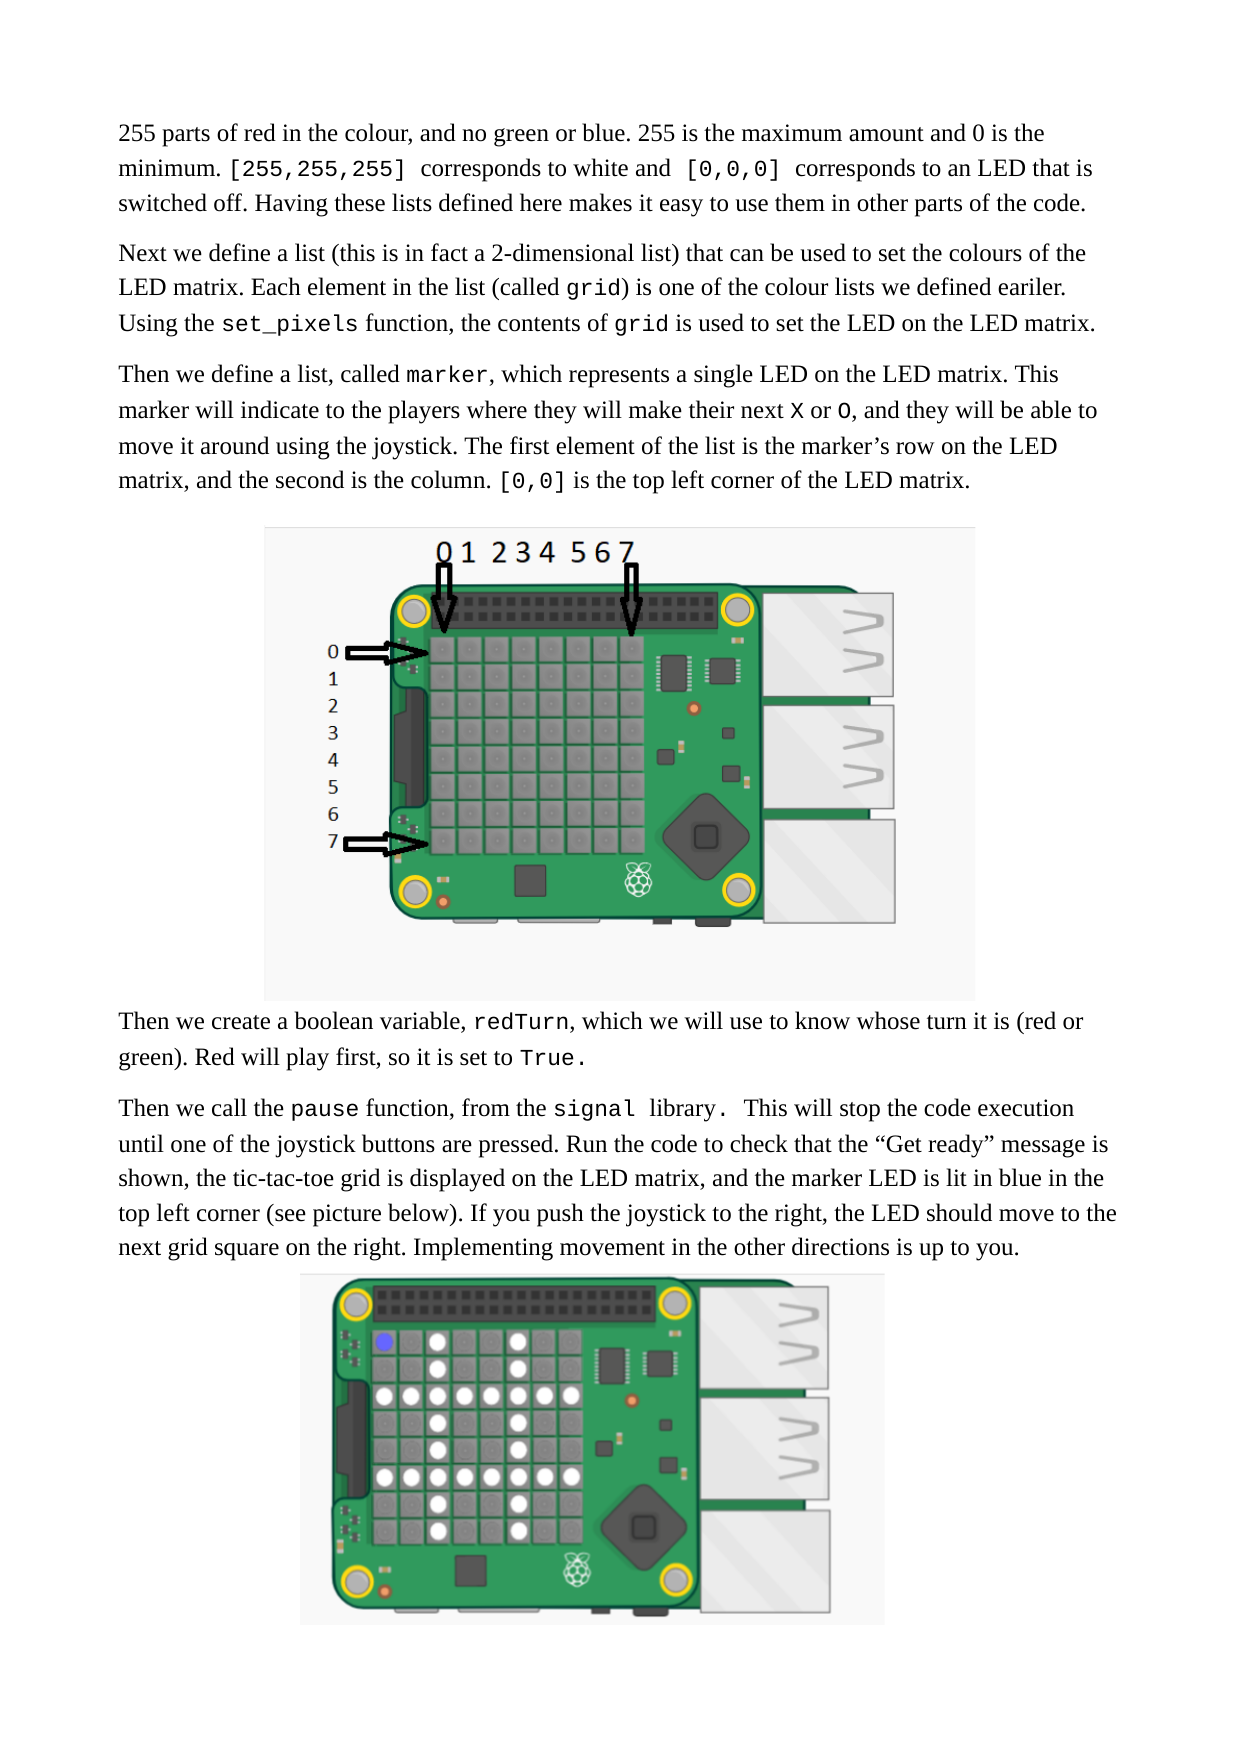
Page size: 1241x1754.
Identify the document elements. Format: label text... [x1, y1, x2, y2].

text Then we call the pause function, from the signal library. This will stop the code execution until one of the joystick buttons are pressed. Run the code to check that the “Get ready” message is shown, the tic-tac-toe grid is displayed on the LED matrix, and the marker LED is lit in blue in the top left corner (see picture below). If you push the joystick to the right, the LED should move to the next grid square on the right. Implementing movement in the other directions is up to you. [118, 1093, 1122, 1261]
picture [264, 525, 976, 1001]
text Then we create a boolean variable, redTurn, which we will use to know whose turn it is (red or green). Red will play first, so it is set to True. [118, 516, 1122, 1072]
text Next we define a list (this is in fact a 2-dimensional list) that can be used to set the colours of the LED matrix. Each element in the list (called grid) is one of the colour lists we defined eariler. Using the set_pixels function, the contents of grid is used to set the LED on the LED matrix. [118, 238, 1122, 338]
text 255 parts of red in the colour, and no green or blue. 255 is the maximum amount and 0 is the minimum. [255,255,255] corresponds to white and [0,0,0] corresponds to an LED that is switched off. Having these lists defined here makes it easy to use them in other parts of the code. [118, 118, 1122, 217]
text Then we define a list, called marker, which represents a single LED on the LED matrix. This marker will indicate to the players where they will make their next X or O, and they will be able to move it around using the joystick. The first element of the list is the marker’s row on the LED matrix, and the second is the column. [0,0] is the top left corner of the LED matrix. [118, 359, 1122, 495]
picture [300, 1271, 885, 1625]
